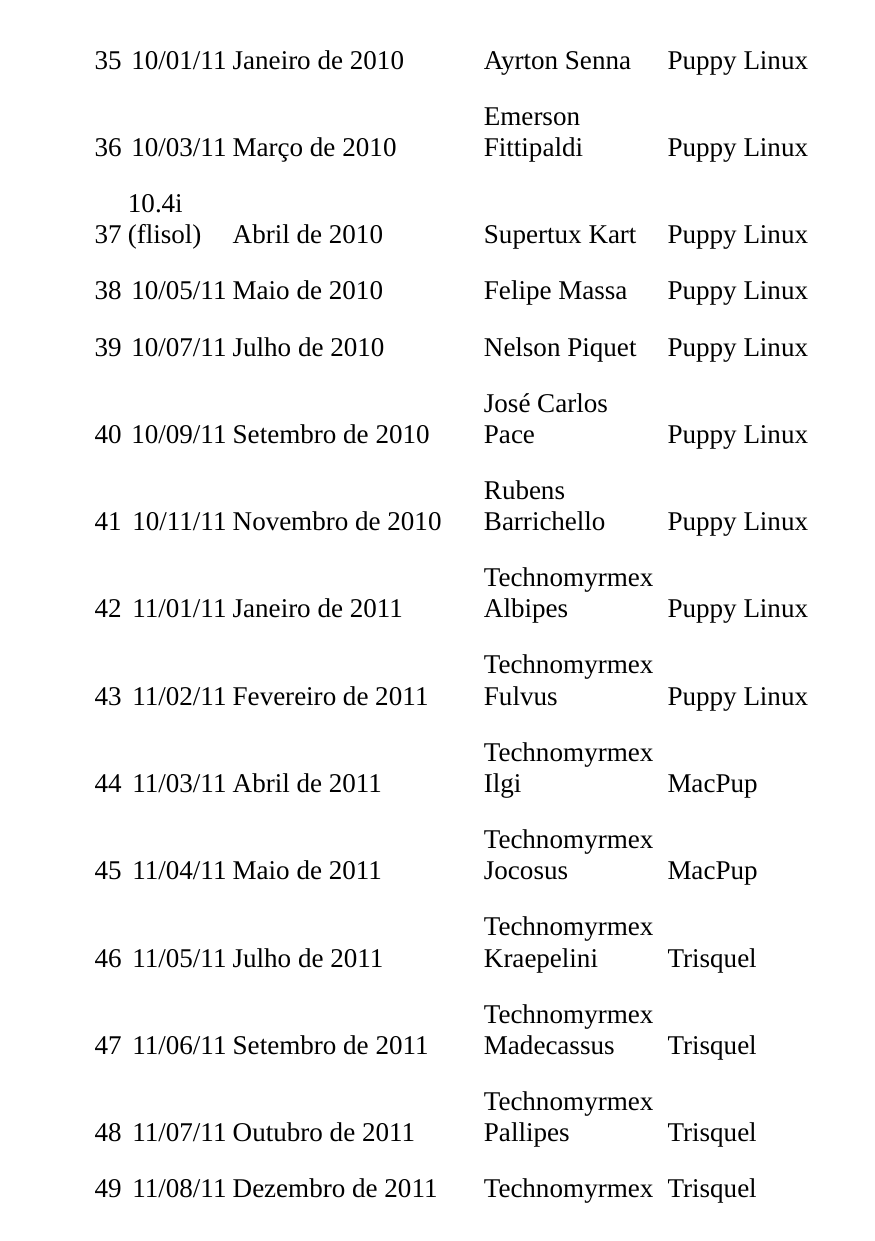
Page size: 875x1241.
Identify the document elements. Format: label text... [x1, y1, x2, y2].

table_cell 10/11/11 [125, 462, 229, 549]
table_cell 11/07/11 [125, 1073, 229, 1160]
table_cell Technomyrmex Albipes [481, 549, 664, 636]
table_cell 11/01/11 [125, 549, 229, 636]
table_cell 10/03/11 [125, 88, 229, 175]
table_cell Trisquel [664, 1160, 831, 1207]
table_cell 42 [28, 549, 124, 636]
table_cell MacPup [664, 811, 831, 898]
table_cell Maio de 2010 [229, 262, 481, 318]
table_cell 11/04/11 [125, 811, 229, 898]
table_cell Emerson Fittipaldi [481, 88, 664, 175]
table_cell 11/05/11 [125, 898, 229, 985]
table_cell 38 [28, 262, 124, 318]
table_cell Puppy Linux [664, 31, 831, 87]
table_cell 47 [28, 985, 124, 1073]
table_cell Puppy Linux [664, 636, 831, 723]
table_cell 11/08/11 [125, 1160, 229, 1207]
table_cell Puppy Linux [664, 462, 831, 549]
table_cell José Carlos Pace [481, 374, 664, 462]
table_cell Nelson Piquet [481, 318, 664, 374]
table_cell 11/02/11 [125, 636, 229, 723]
table_cell Abril de 2010 [229, 175, 481, 262]
table_cell Technomyrmex Madecassus [481, 985, 664, 1073]
table_cell Setembro de 2011 [229, 985, 481, 1073]
table_cell Janeiro de 2010 [229, 31, 481, 87]
table_cell 36 [28, 88, 124, 175]
table_cell 37 [28, 175, 124, 262]
table_cell 10/01/11 [125, 31, 229, 87]
table_cell 43 [28, 636, 124, 723]
table_cell 10/05/11 [125, 262, 229, 318]
table_cell Dezembro de 2011 [229, 1160, 481, 1207]
table_cell Puppy Linux [664, 318, 831, 374]
table_cell Fevereiro de 2011 [229, 636, 481, 723]
table_cell Trisquel [664, 1073, 831, 1160]
table_cell Felipe Massa [481, 262, 664, 318]
table_cell Technomyrmex Pallipes [481, 1073, 664, 1160]
table_cell Novembro de 2010 [229, 462, 481, 549]
table_cell Puppy Linux [664, 374, 831, 462]
table_cell 48 [28, 1073, 124, 1160]
table_cell Rubens Barrichello [481, 462, 664, 549]
table_cell Puppy Linux [664, 549, 831, 636]
table_cell Trisquel [664, 985, 831, 1073]
table_cell 45 [28, 811, 124, 898]
table_cell Supertux Kart [481, 175, 664, 262]
table_cell Technomyrmex Fulvus [481, 636, 664, 723]
table_cell Janeiro de 2011 [229, 549, 481, 636]
table_cell Julho de 2010 [229, 318, 481, 374]
table_cell Março de 2010 [229, 88, 481, 175]
table_cell Ayrton Senna [481, 31, 664, 87]
table_cell 35 [28, 31, 124, 87]
table_cell Technomyrmex Ilgi [481, 724, 664, 811]
table_cell Puppy Linux [664, 175, 831, 262]
table_cell Puppy Linux [664, 88, 831, 175]
table_cell 44 [28, 724, 124, 811]
table_cell MacPup [664, 724, 831, 811]
table_cell 11/06/11 [125, 985, 229, 1073]
table_cell 10.4i (flisol) [125, 175, 229, 262]
table_cell 39 [28, 318, 124, 374]
table_cell 46 [28, 898, 124, 985]
table_cell 10/07/11 [125, 318, 229, 374]
table_cell Puppy Linux [664, 262, 831, 318]
table_cell Technomyrmex [481, 1160, 664, 1207]
table_cell 49 [28, 1160, 124, 1207]
table_cell Trisquel [664, 898, 831, 985]
table_cell Technomyrmex Jocosus [481, 811, 664, 898]
table_cell Maio de 2011 [229, 811, 481, 898]
table_cell 10/09/11 [125, 374, 229, 462]
table_cell Outubro de 2011 [229, 1073, 481, 1160]
table_cell 11/03/11 [125, 724, 229, 811]
table_cell Setembro de 2010 [229, 374, 481, 462]
table_cell 41 [28, 462, 124, 549]
table_cell Abril de 2011 [229, 724, 481, 811]
table_cell Technomyrmex Kraepelini [481, 898, 664, 985]
table_cell 40 [28, 374, 124, 462]
table_cell Julho de 2011 [229, 898, 481, 985]
